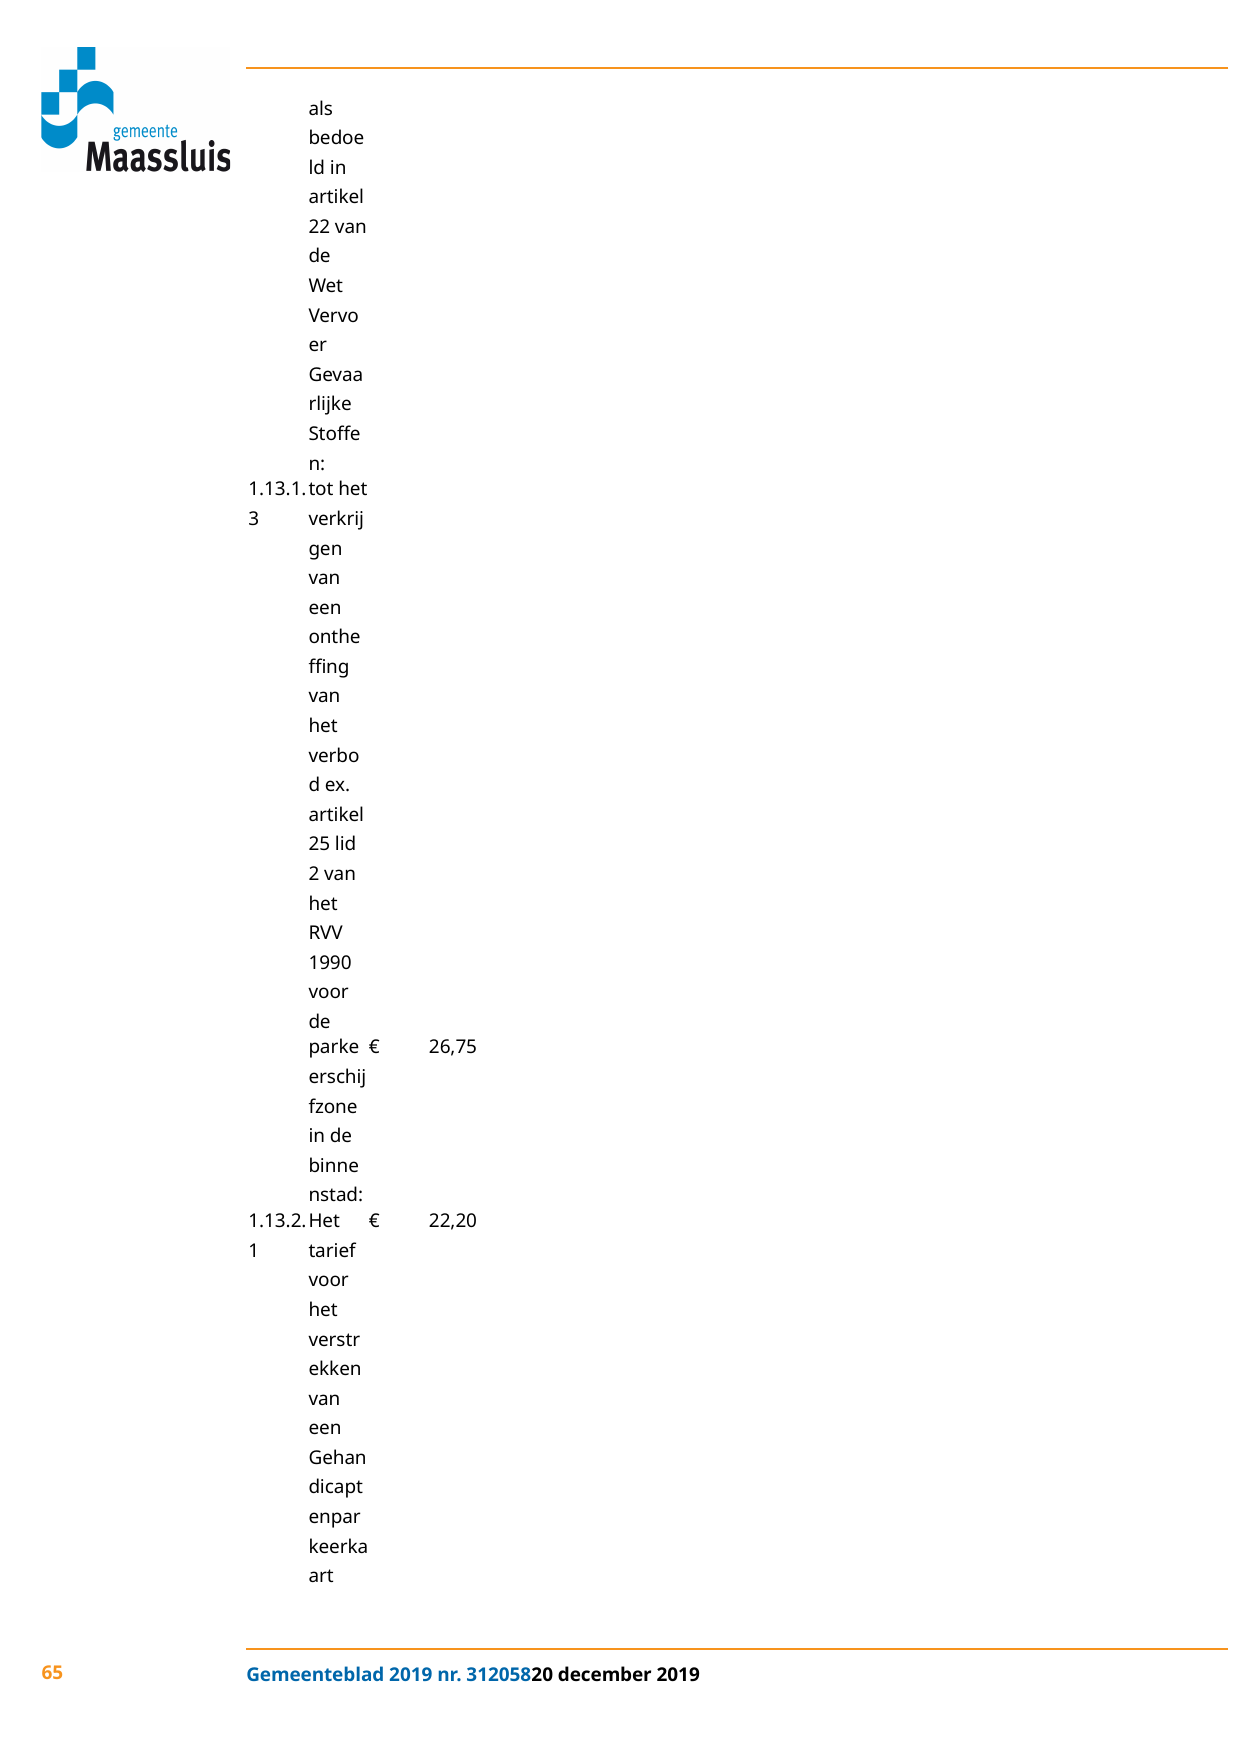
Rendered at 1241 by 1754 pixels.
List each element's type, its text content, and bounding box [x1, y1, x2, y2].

table_cell 1.13.1.3 [248, 476, 308, 1034]
picture [41, 47, 231, 172]
table_cell [369, 476, 429, 1034]
table_cell als bedoeld in artikel 22 van de Wet Vervoer Gevaarlijke Stoffen: [308, 95, 368, 476]
table_cell 1.13.2.1 [248, 1208, 308, 1588]
table_cell [489, 1208, 549, 1588]
table_cell [429, 476, 489, 1034]
table_cell € [369, 1034, 429, 1207]
table_cell 26,75 [429, 1034, 489, 1207]
table_cell [369, 95, 429, 476]
table_cell [429, 95, 489, 476]
table_cell parkeerschijfzone in de binnenstad: [308, 1034, 368, 1207]
table_cell [489, 1034, 549, 1207]
table_cell [489, 95, 549, 476]
table_cell 22,20 [429, 1208, 489, 1588]
table_cell tot het verkrijgen van een ontheffing van het verbod ex. artikel 25 lid 2 van het RVV 1990 voor de [308, 476, 368, 1034]
table_cell [248, 95, 308, 476]
table_cell € [369, 1208, 429, 1588]
table_cell [489, 476, 549, 1034]
table_cell Het tarief voor het verstrekken van een Gehandicaptenparkeerkaart [308, 1208, 368, 1588]
picture [41, 47, 77, 92]
table_cell [248, 1034, 308, 1207]
